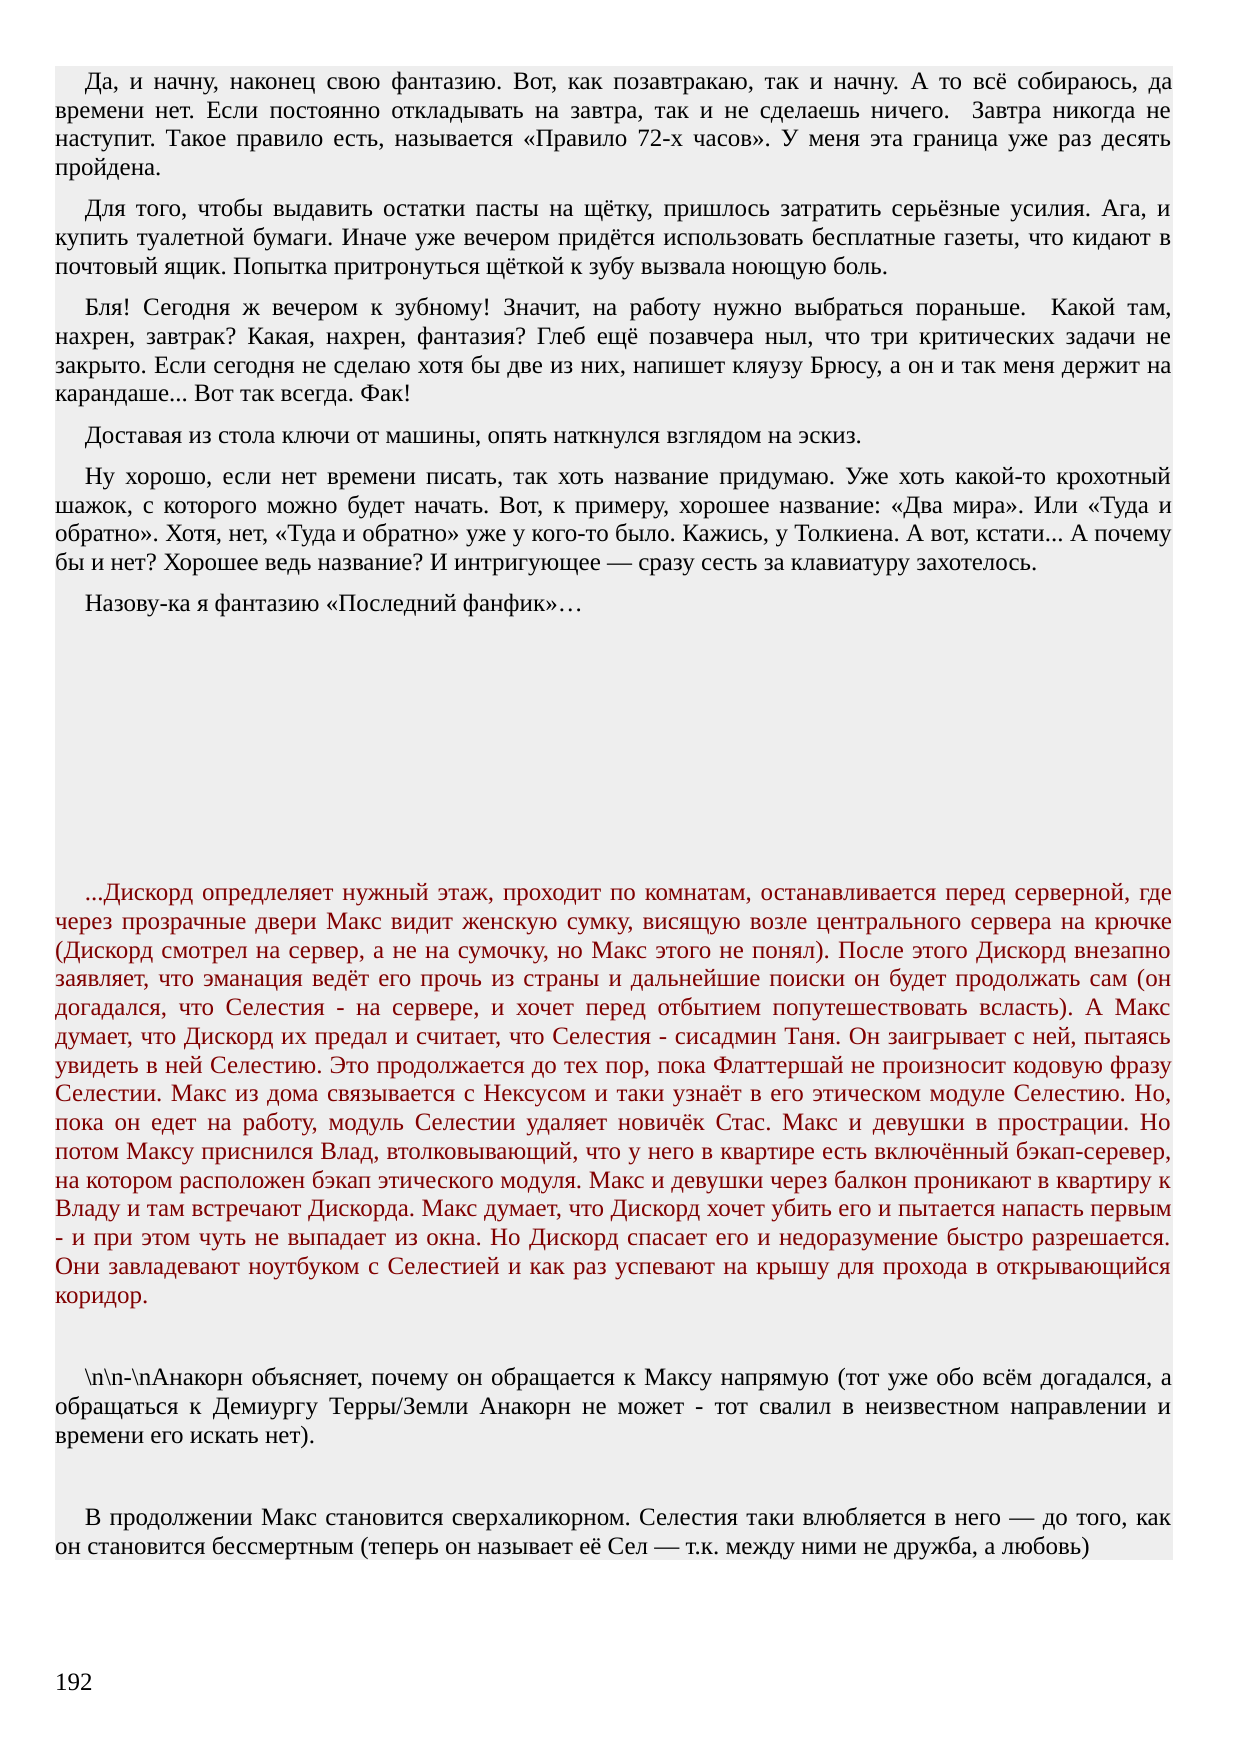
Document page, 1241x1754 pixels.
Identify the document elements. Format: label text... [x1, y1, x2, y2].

text Назову-ка я фантазию «Последний фанфик»… [55, 588, 1173, 617]
text В продолжении Макс становится сверхаликорном. Селестия таки влюбляется в него — до того, как он становится бессмертным (теперь он называет её Сел — т.к. между ними не дружба, а любовь) [55, 1502, 1173, 1560]
text Ну хорошо, если нет времени писать, так хоть название придумаю. Уже хоть какой-то крохотный шажок, с которого можно будет начать. Вот, к примеру, хорошее название: «Два мира». Или «Туда и обратно». Хотя, нет, «Туда и обратно» уже у кого-то было. Кажись, у Толкиена. А вот, кстати... А почему бы и нет? Хорошее ведь название? И интригующее — сразу сесть за клавиатуру захотелось. [55, 461, 1173, 576]
text Да, и начну, наконец свою фантазию. Вот, как позавтракаю, так и начну. А то всё собираюсь, да времени нет. Если постоянно откладывать на завтра, так и не сделаешь ничего. Завтра никогда не наступит. Такое правило есть, называется «Правило 72-х часов». У меня эта граница уже раз десять пройдена. [55, 66, 1173, 181]
text \n\n-\nАнакорн объясняет, почему он обращается к Максу напрямую (тот уже обо всём догадался, а обращаться к Демиургу Терры/Земли Анакорн не может - тот свалил в неизвестном направлении и времени его искать нет). [55, 1362, 1173, 1448]
text Для того, чтобы выдавить остатки пасты на щётку, пришлось затратить серьёзные усилия. Ага, и купить туалетной бумаги. Иначе уже вечером придётся использовать бесплатные газеты, что кидают в почтовый ящик. Попытка притронуться щёткой к зубу вызвала ноющую боль. [55, 193, 1173, 280]
text Бля! Сегодня ж вечером к зубному! Значит, на работу нужно выбраться пораньше. Какой там, нахрен, завтрак? Какая, нахрен, фантазия? Глеб ещё позавчера ныл, что три критических задачи не закрыто. Если сегодня не сделаю хотя бы две из них, напишет кляузу Брюсу, а он и так меня держит на карандаше... Вот так всегда. Фак! [55, 292, 1173, 407]
text Доставая из стола ключи от машины, опять наткнулся взглядом на эскиз. [55, 420, 1173, 448]
text ...Дискорд опредлеляет нужный этаж, проходит по комнатам, останавливается перед серверной, где через прозрачные двери Макс видит женскую сумку, висящую возле центрального сервера на крючке (Дискорд смотрел на сервер, а не на сумочку, но Макс этого не понял). После этого Дискорд внезапно заявляет, что эманация ведёт его прочь из страны и дальнейшие поиски он будет продолжать сам (он догадался, что Селестия - на сервере, и хочет перед отбытием попутешествовать всласть). А Макс думает, что Дискорд их предал и считает, что Селестия - сисадмин Таня. Он заигрывает с ней, пытаясь увидеть в ней Селестию. Это продолжается до тех пор, пока Флаттершай не произносит кодовую фразу Селестии. Макс из дома связывается с Нексусом и таки узнаёт в его этическом модуле Селестию. Но, пока он едет на работу, модуль Селестии удаляет новичёк Стас. Макс и девушки в прострации. Но потом Максу приснился Влад, втолковывающий, что у него в квартире есть включённый бэкап-серевер, на котором расположен бэкап этического модуля. Макс и девушки через балкон проникают в квартиру к Владу и там встречают Дискорда. Макс думает, что Дискорд хочет убить его и пытается напасть первым - и при этом чуть не выпадает из окна. Но Дискорд спасает его и недоразумение быстро разрешается. Они завладевают ноутбуком с Селестией и как раз успевают на крышу для прохода в открывающийся коридор. [55, 877, 1173, 1308]
